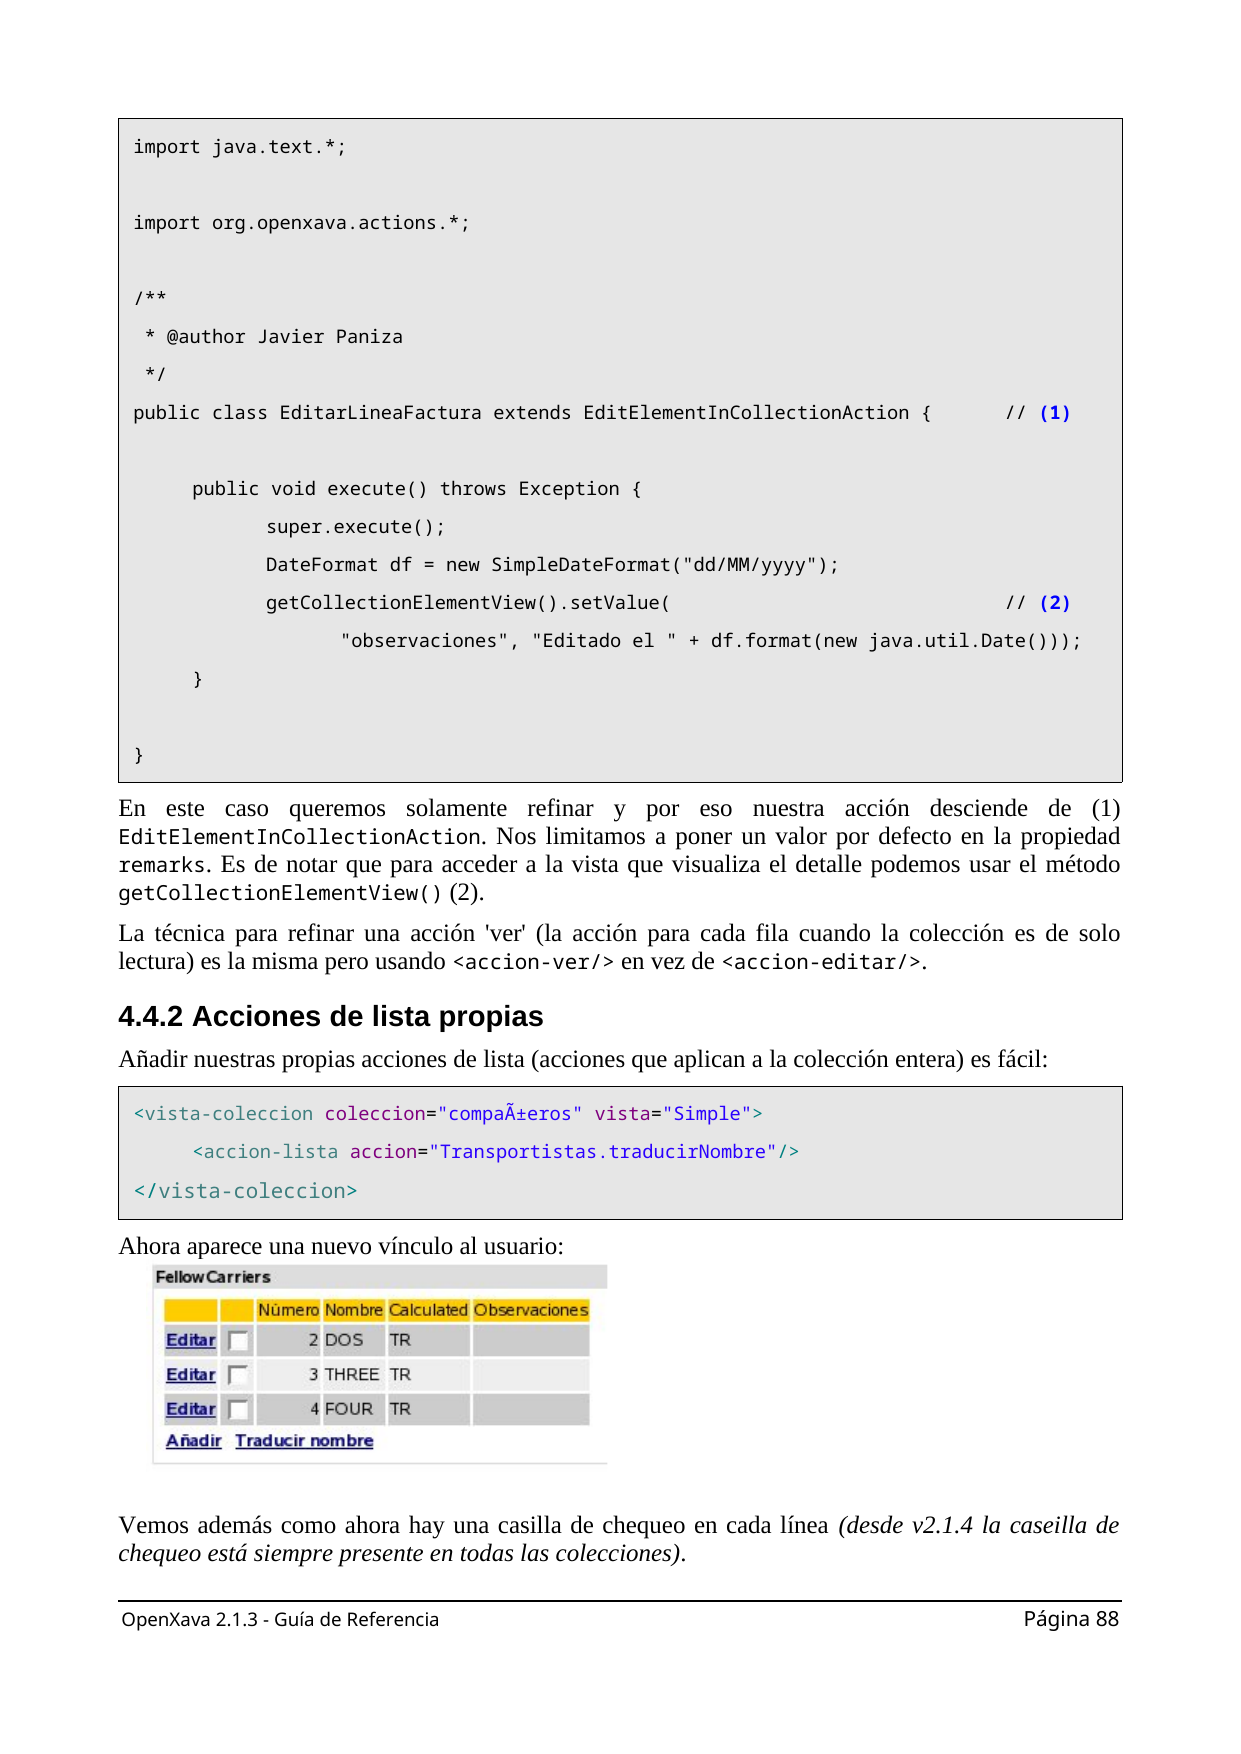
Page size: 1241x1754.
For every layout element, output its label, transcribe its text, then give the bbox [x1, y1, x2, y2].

text public void execute() throws Exception { [119, 460, 1122, 498]
text </vista-coleccion> [119, 1162, 1122, 1219]
text <vista-coleccion coleccion="compaÃ±eros" vista="Simple"> [119, 1087, 1122, 1123]
text getCollectionElementView().setValue( // (2) [119, 574, 1122, 612]
subtitle Acciones de lista propias [118, 1000, 1122, 1033]
text En este caso queremos solamente refinar y por eso nuestra acción desciende de (1) EditElementInCollectionAction. Nos limitamos a poner un valor por defecto en la propiedad remarks. Es de notar que para acceder a la vista que visualiza el detalle podemos usar el método getCollectionElementView() (2). [118, 794, 1122, 907]
text Vemos además como ahora hay una casilla de chequeo en cada línea (desde v2.1.4 la caseilla de chequeo está siempre presente en todas las colecciones). [118, 1512, 1122, 1567]
text import org.openxava.actions.*; [119, 194, 1122, 232]
text super.execute(); [119, 498, 1122, 536]
text } [119, 726, 1122, 782]
text public class EditarLineaFactura extends EditElementInCollectionAction { // (1) [119, 384, 1122, 422]
picture [146, 1259, 608, 1472]
text DateFormat df = new SimpleDateFormat("dd/MM/yyyy"); [119, 536, 1122, 574]
text "observaciones", "Editado el " + df.format(new java.util.Date())); [119, 612, 1122, 650]
text import java.text.*; [119, 119, 1122, 156]
text } [119, 650, 1122, 688]
text /** [119, 270, 1122, 308]
text <accion-lista accion="Transportistas.traducirNombre"/> [119, 1123, 1122, 1162]
text La técnica para refinar una acción 'ver' (la acción para cada fila cuando la colección es de solo lectura) es la misma pero usando <accion-ver/> en vez de <accion-editar/>. [118, 919, 1122, 975]
text Ahora aparece una nuevo vínculo al usuario: [118, 1232, 1122, 1260]
text Añadir nuestras propias acciones de lista (acciones que aplican a la colección entera) es fácil: [118, 1045, 1122, 1073]
text */ [119, 346, 1122, 384]
text * @author Javier Paniza [119, 308, 1122, 346]
